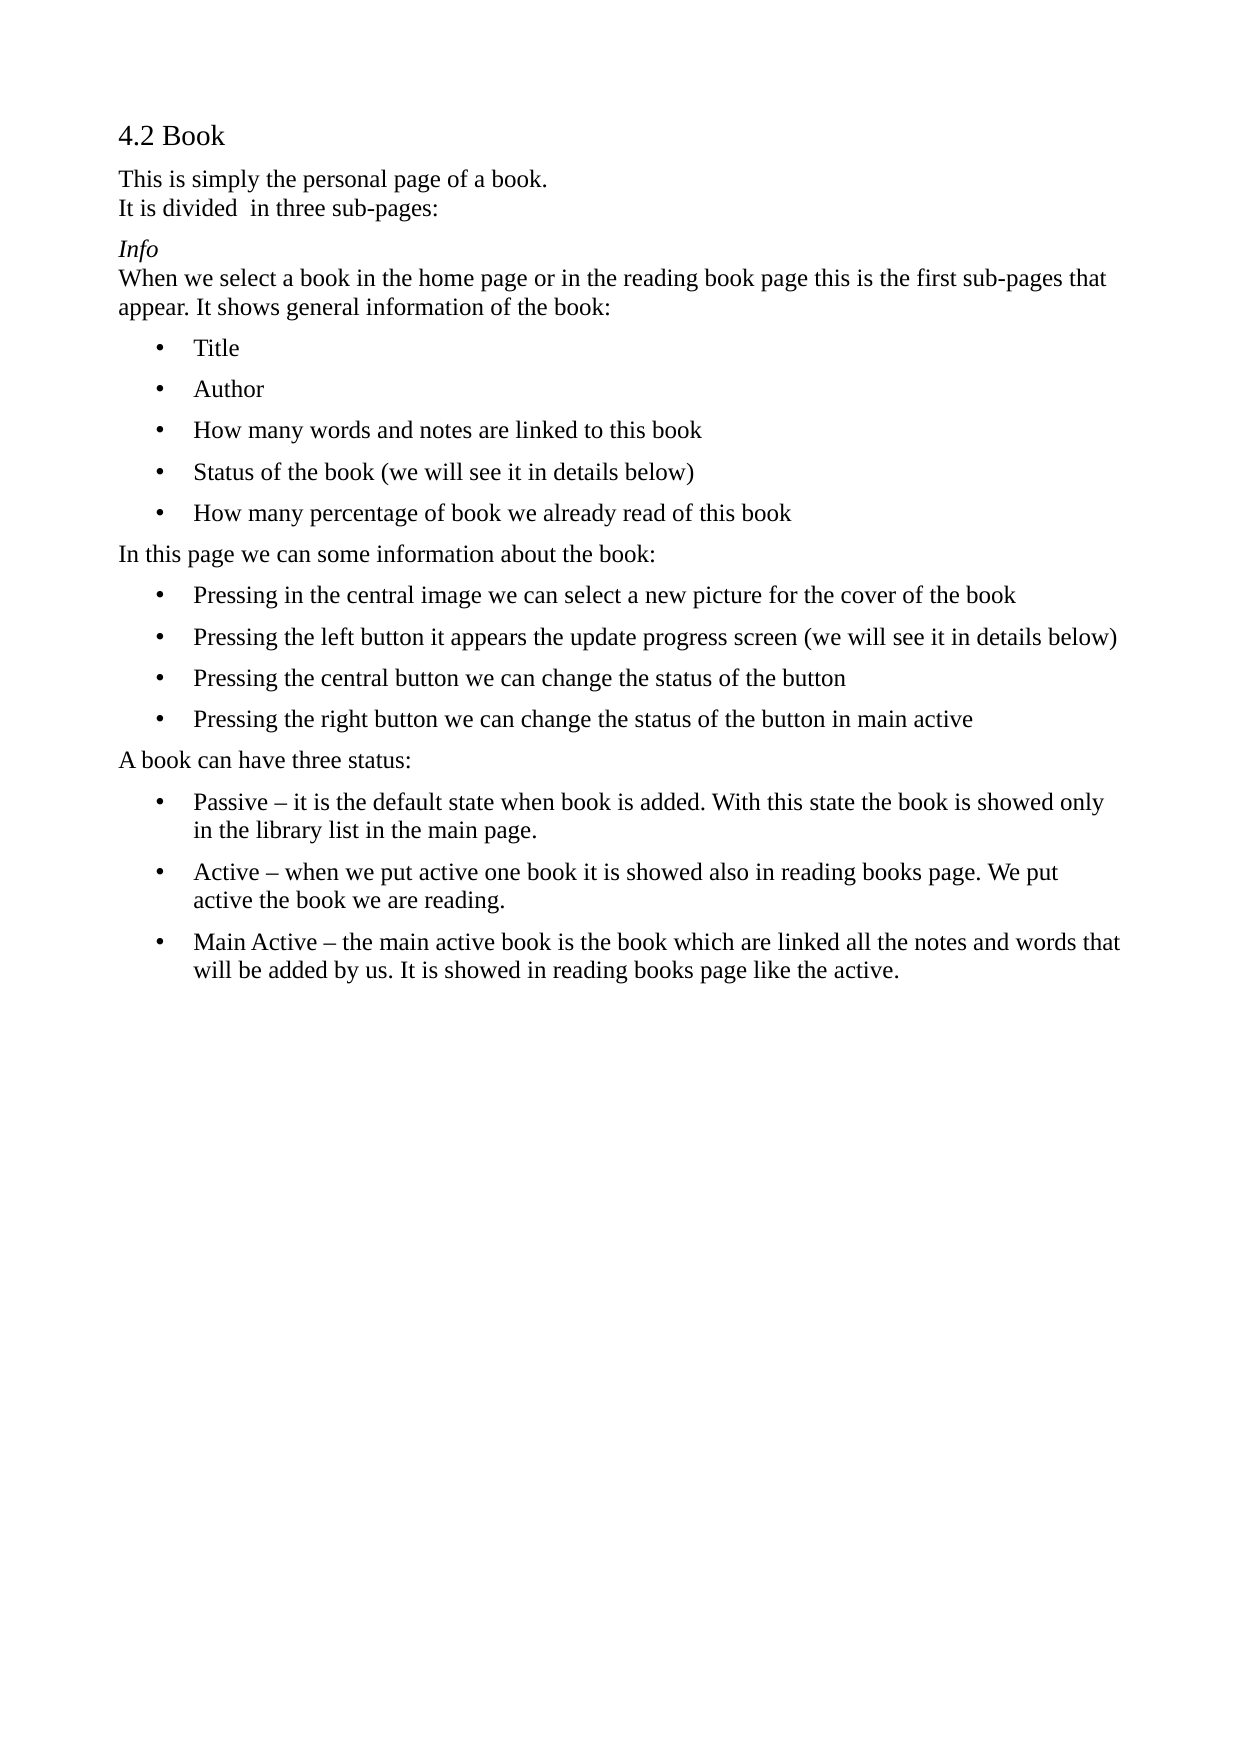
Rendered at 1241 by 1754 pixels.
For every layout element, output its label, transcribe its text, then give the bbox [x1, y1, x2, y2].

list How many words and notes are linked to this book [156, 415, 1122, 444]
text 4.2 Book [118, 118, 1122, 152]
list Pressing the right button we can change the status of the button in main active [156, 704, 1122, 733]
list How many percentage of book we already read of this book [156, 498, 1122, 527]
text A book can have three status: [118, 745, 1122, 774]
list Title [156, 333, 1122, 362]
list Status of the book (we will see it in details below) [156, 457, 1122, 485]
list Main Active – the main active book is the book which are linked all the notes and words that will be added by us. It is showed in reading books page like the active. [156, 927, 1122, 984]
text Info When we select a book in the home page or in the reading book page this is the first sub-pages that appear. It shows general information of the book: [118, 234, 1122, 320]
text This is simply the personal page of a book. It is divided in three sub-pages: [118, 164, 1122, 222]
list Passive – it is the default state when book is added. With this state the book is showed only in the library list in the main page. [156, 787, 1122, 844]
list Pressing the left button it appears the update progress screen (we will see it in details below) [156, 622, 1122, 650]
list Pressing in the central image we can select a new picture for the cover of the book [156, 580, 1122, 609]
list Pressing the central button we can change the status of the button [156, 663, 1122, 692]
list Author [156, 374, 1122, 403]
text In this page we can some information about the book: [118, 539, 1122, 568]
list Active – when we put active one book it is showed also in reading books page. We put active the book we are reading. [156, 857, 1122, 914]
